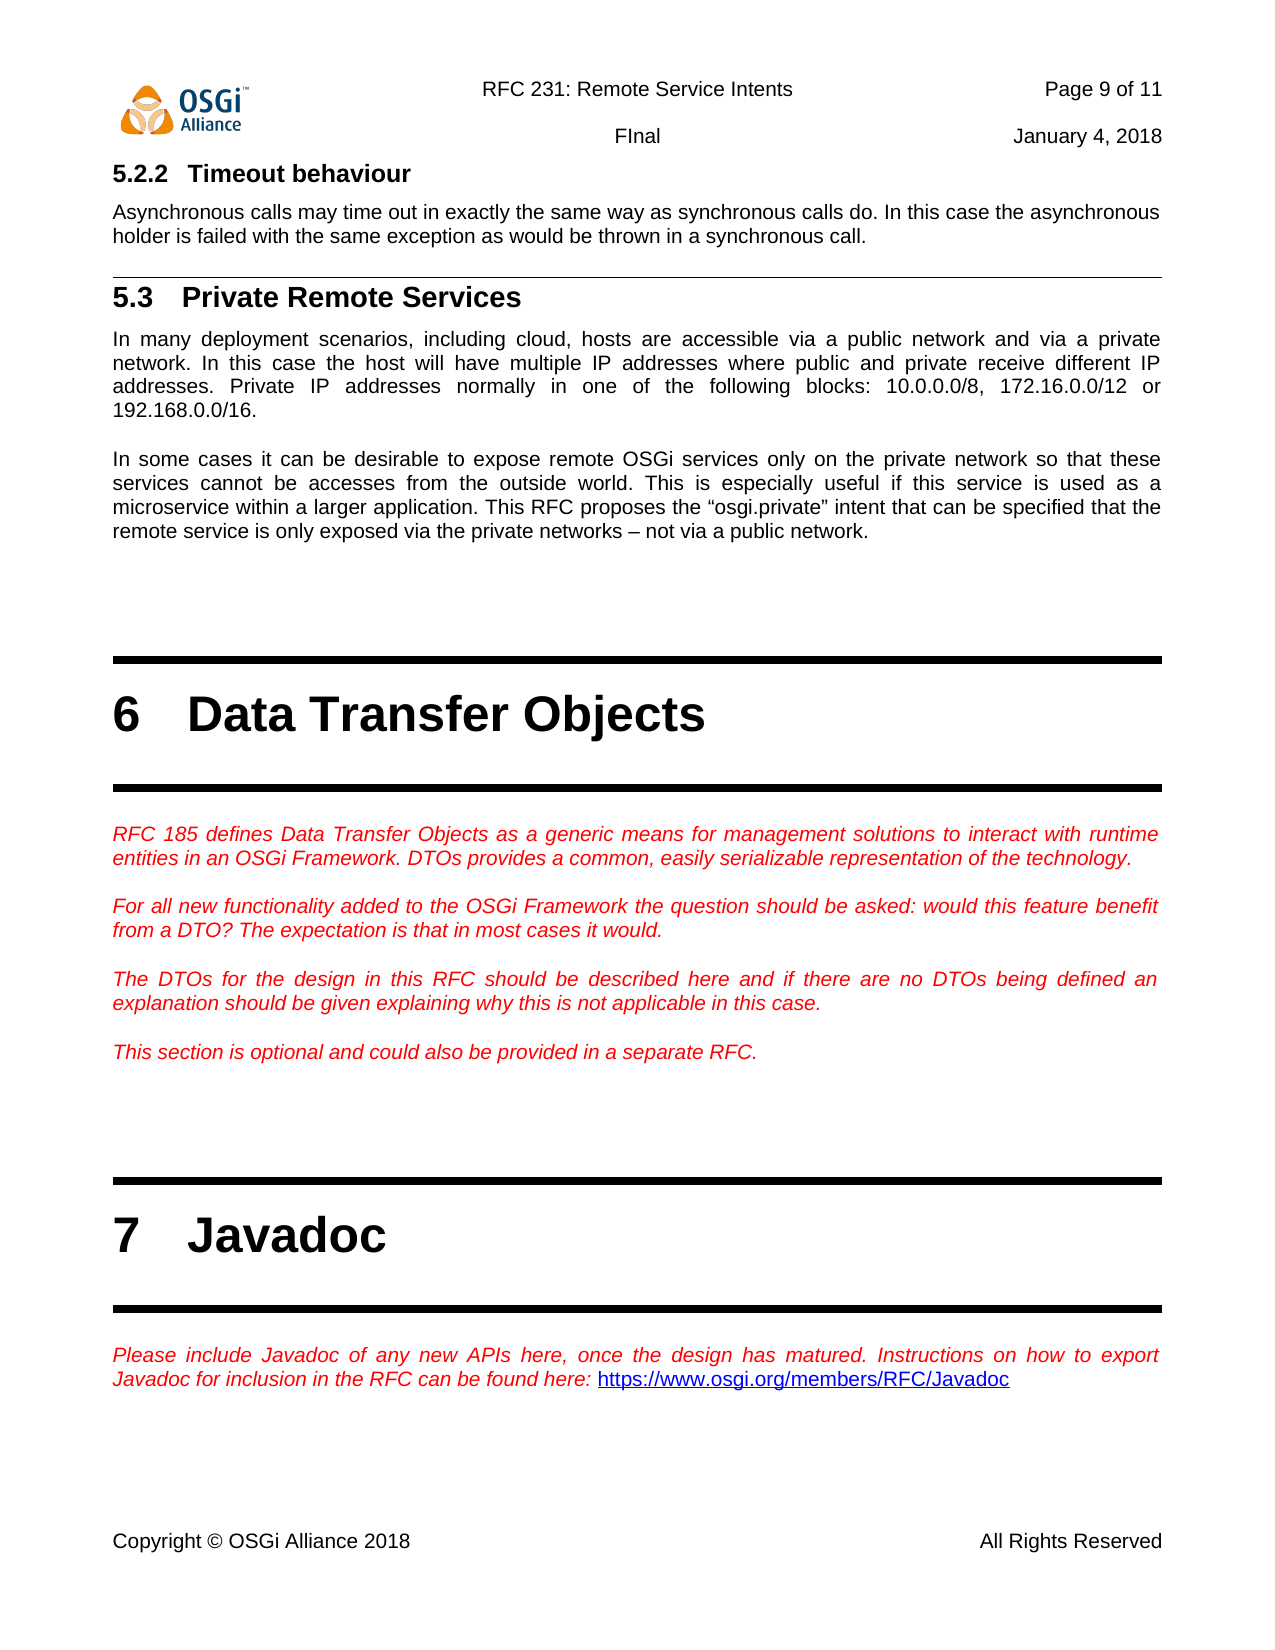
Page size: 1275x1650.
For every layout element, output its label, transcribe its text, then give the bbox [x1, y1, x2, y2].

text Asynchronous calls may time out in exactly the same way as synchronous calls do. In this case the asynchronous holder is failed with the same exception as would be thrown in a synchronous call. [112, 200, 1162, 248]
picture [113, 78, 257, 142]
subtitle Javadoc [112, 1178, 1162, 1313]
subtitle Data Transfer Objects [112, 657, 1162, 792]
text Please include Javadoc of any new APIs here, once the design has matured. Instructions on how to export Javadoc for inclusion in the RFC can be found here: https://www.osgi.org/members/RFC/Javadoc [112, 1342, 1162, 1390]
text In many deployment scenarios, including cloud, hosts are accessible via a public network and via a private network. In this case the host will have multiple IP addresses where public and private receive different IP addresses. Private IP addresses normally in one of the following blocks: 10.0.0.0/8, 172.16.0.0/12 or 192.168.0.0/16. [112, 326, 1162, 422]
text RFC 185 defines Data Transfer Objects as a generic means for management solutions to interact with runtime entities in an OSGi Framework. DTOs provides a common, easily serializable representation of the technology. [112, 821, 1162, 869]
text This section is optional and could also be provided in a separate RFC. [112, 1040, 1162, 1064]
text For all new functionality added to the OSGi Framework the question should be asked: would this feature benefit from a DTO? The expectation is that in most cases it would. [112, 894, 1162, 942]
subtitle Private Remote Services [112, 278, 1162, 314]
text In some cases it can be desirable to expose remote OSGi services only on the private network so that these services cannot be accesses from the outside world. This is especially useful if this service is used as a microservice within a larger application. This RFC proposes the “osgi.private” intent that can be specified that the remote service is only exposed via the private networks – not via a public network. [112, 447, 1162, 543]
subtitle Timeout behaviour [112, 159, 1162, 188]
text The DTOs for the design in this RFC should be described here and if there are no DTOs being defined an explanation should be given explaining why this is not applicable in this case. [112, 967, 1162, 1015]
